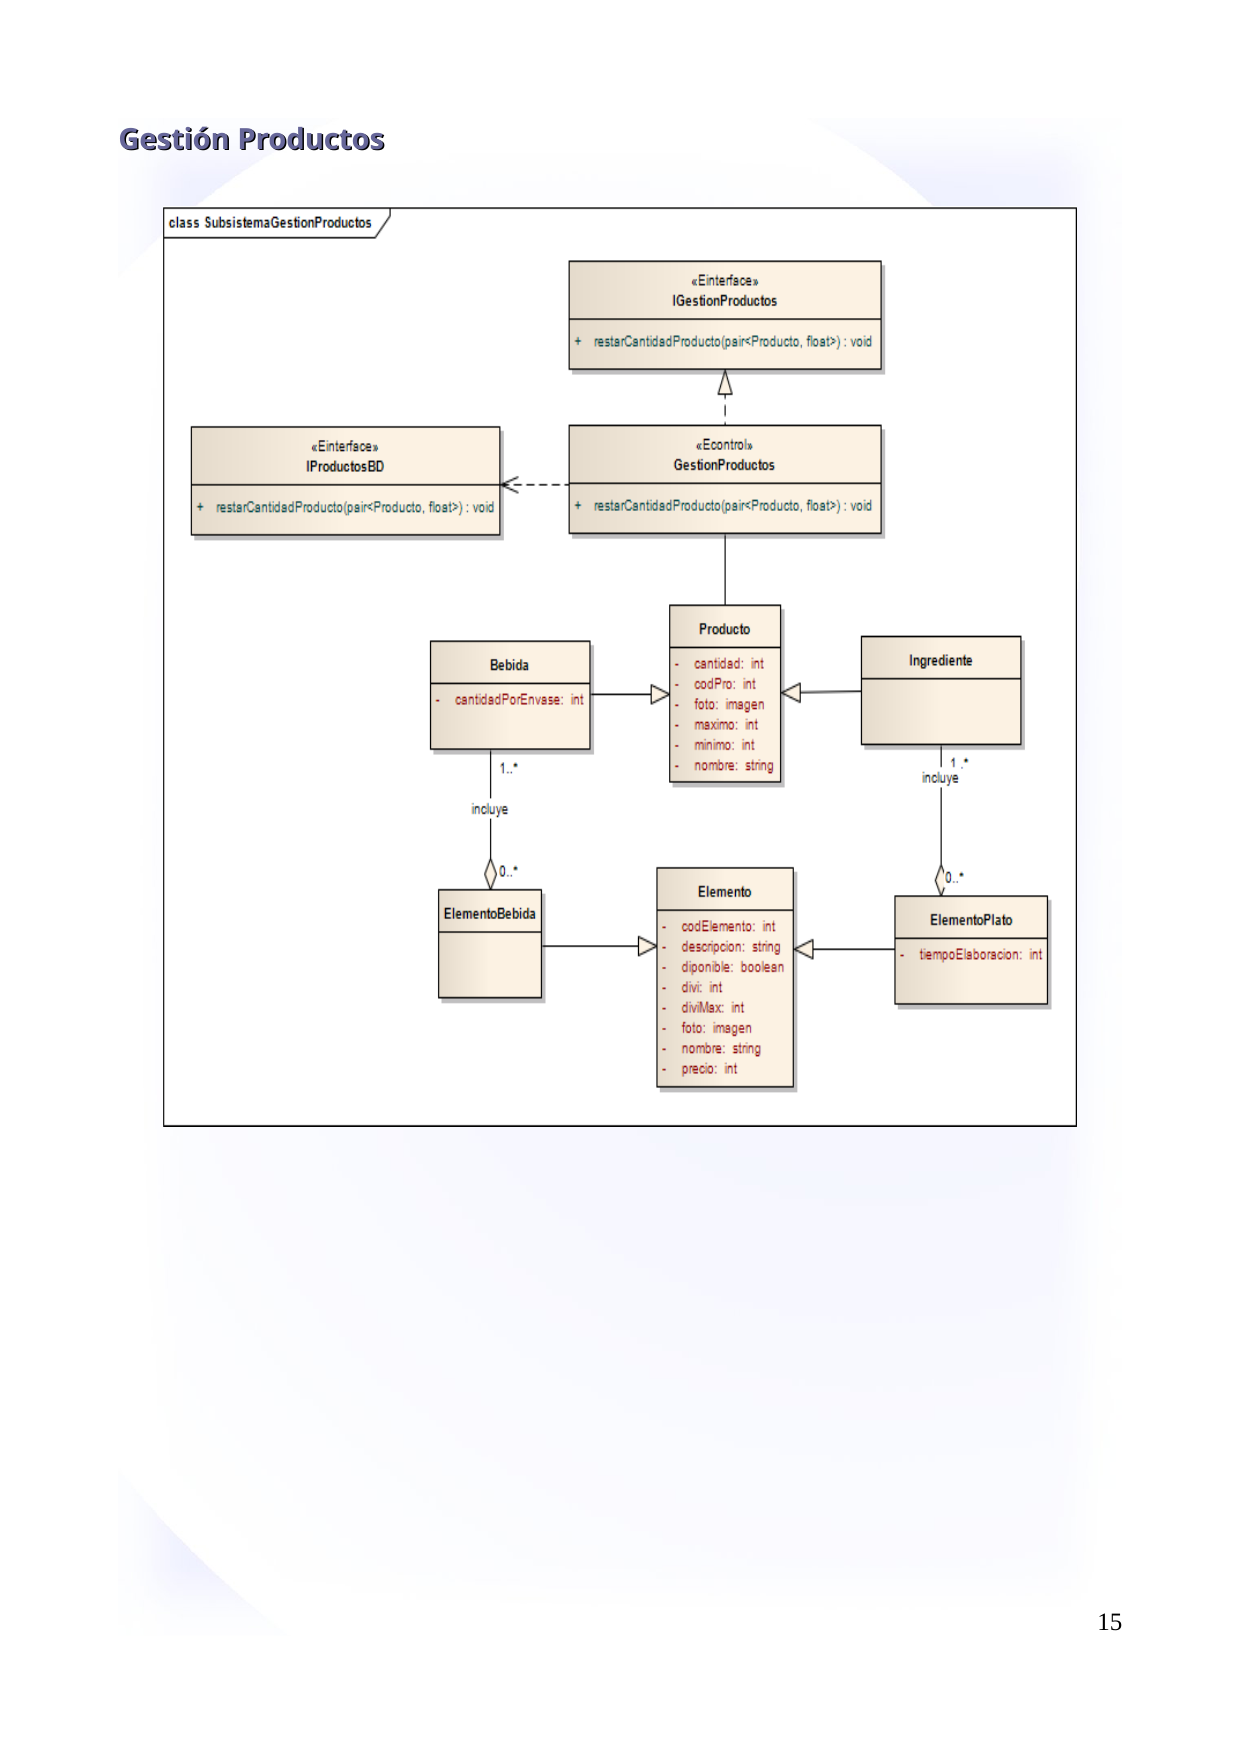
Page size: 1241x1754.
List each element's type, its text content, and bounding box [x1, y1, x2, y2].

picture [118, 158, 1122, 1636]
subtitle Gestión Productos [118, 118, 1122, 158]
